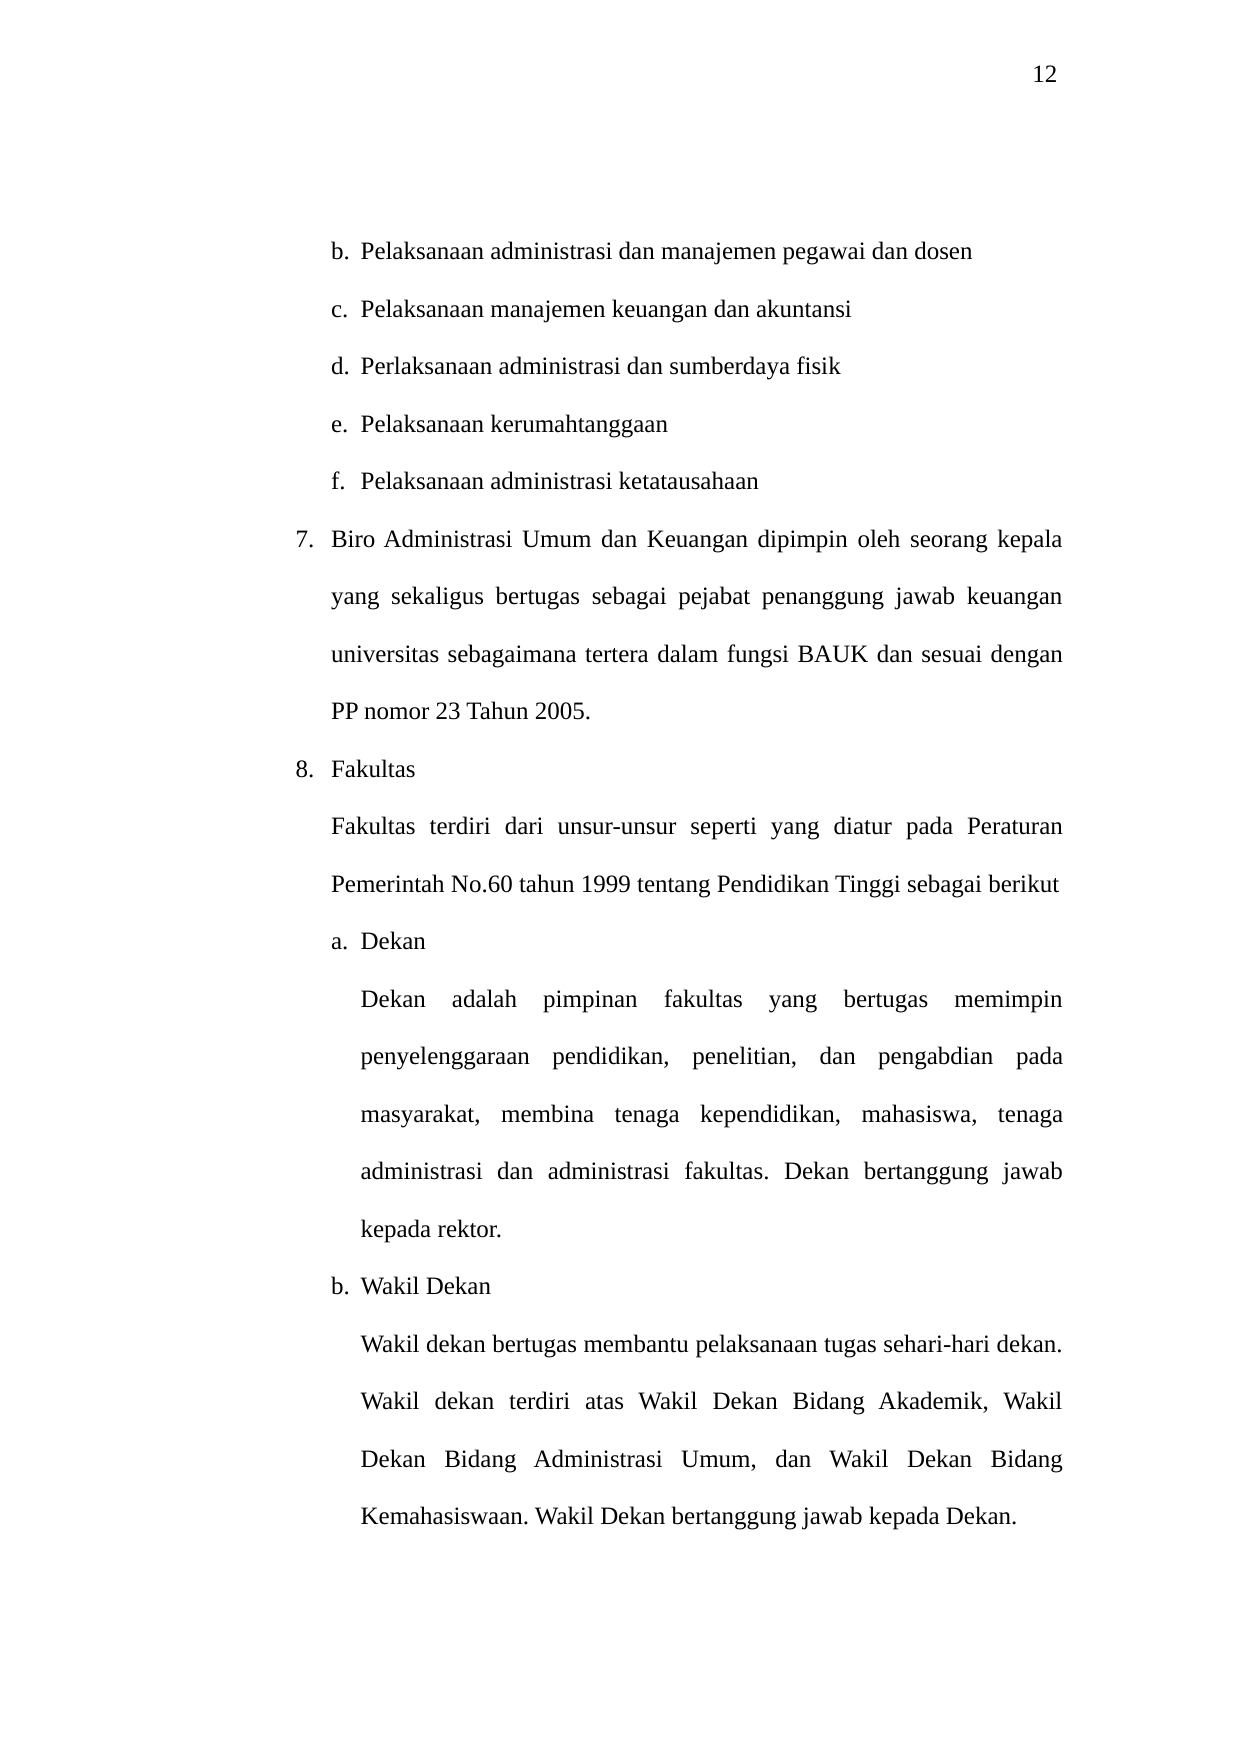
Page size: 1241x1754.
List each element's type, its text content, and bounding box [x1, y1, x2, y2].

list Biro Administrasi Umum dan Keuangan dipimpin oleh seorang kepala yang sekaligus bertugas sebagai pejabat penanggung jawab keuangan universitas sebagaimana tertera dalam fungsi BAUK dan sesuai dengan PP nomor 23 Tahun 2005. [295, 524, 1063, 725]
list Dekan [331, 926, 1063, 955]
list Fakultas terdiri dari unsur-unsur seperti yang diatur pada Peraturan Pemerintah No.60 tahun 1999 tentang Pendidikan Tinggi sebagai berikut [295, 811, 1063, 897]
list Pelaksanaan kerumahtanggaan [331, 409, 1063, 437]
list Dekan adalah pimpinan fakultas yang bertugas memimpin penyelenggaraan pendidikan, penelitian, dan pengabdian pada masyarakat, membina tenaga kependidikan, mahasiswa, tenaga administrasi dan administrasi fakultas. Dekan bertanggung jawab kepada rektor. [331, 984, 1063, 1242]
list Pelaksanaan administrasi ketatausahaan [331, 466, 1063, 495]
list Perlaksanaan administrasi dan sumberdaya fisik [331, 351, 1063, 380]
list Pelaksanaan administrasi dan manajemen pegawai dan dosen [331, 236, 1063, 265]
list Wakil Dekan [331, 1271, 1063, 1300]
list Pelaksanaan manajemen keuangan dan akuntansi [331, 294, 1063, 322]
list Wakil dekan bertugas membantu pelaksanaan tugas sehari-hari dekan. Wakil dekan terdiri atas Wakil Dekan Bidang Akademik, Wakil Dekan Bidang Administrasi Umum, dan Wakil Dekan Bidang Kemahasiswaan. Wakil Dekan bertanggung jawab kepada Dekan. [331, 1329, 1063, 1530]
list Fakultas [295, 754, 1063, 782]
